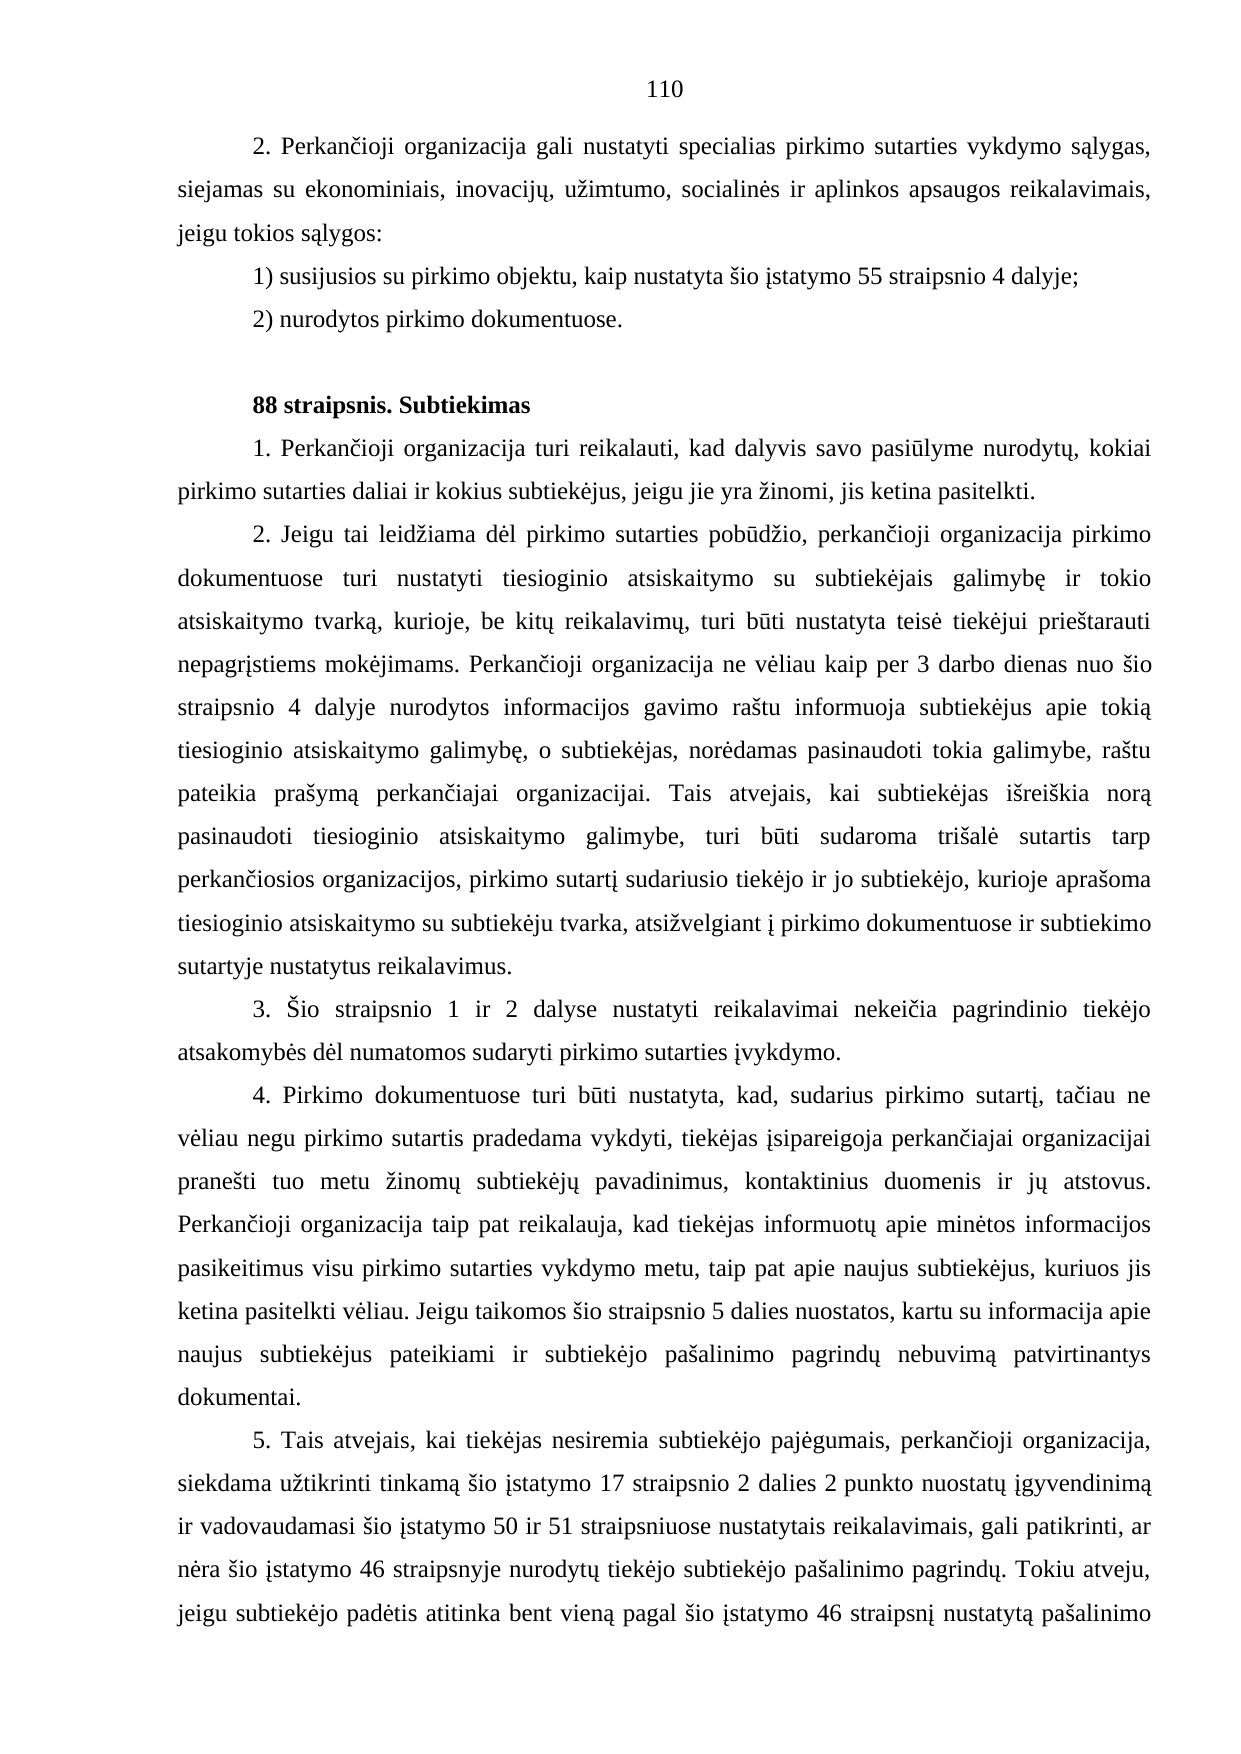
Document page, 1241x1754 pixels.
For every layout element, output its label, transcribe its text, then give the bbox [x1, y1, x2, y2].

text 2. Perkančioji organizacija gali nustatyti specialias pirkimo sutarties vykdymo sąlygas, siejamas su ekonominiais, inovacijų, užimtumo, socialinės ir aplinkos apsaugos reikalavimais, jeigu tokios sąlygos: [177, 131, 1152, 246]
text 88 straipsnis. Subtiekimas [177, 390, 1152, 419]
text 3. Šio straipsnio 1 ir 2 dalyse nustatyti reikalavimai nekeičia pagrindinio tiekėjo atsakomybės dėl numatomos sudaryti pirkimo sutarties įvykdymo. [177, 994, 1152, 1066]
text 5. Tais atvejais, kai tiekėjas nesiremia subtiekėjo pajėgumais, perkančioji organizacija, siekdama užtikrinti tinkamą šio įstatymo 17 straipsnio 2 dalies 2 punkto nuostatų įgyvendinimą ir vadovaudamasi šio įstatymo 50 ir 51 straipsniuose nustatytais reikalavimais, gali patikrinti, ar nėra šio įstatymo 46 straipsnyje nurodytų tiekėjo subtiekėjo pašalinimo pagrindų. Tokiu atveju, jeigu subtiekėjo padėtis atitinka bent vieną pagal šio įstatymo 46 straipsnį nustatytą pašalinimo [177, 1425, 1152, 1626]
text 1) susijusios su pirkimo objektu, kaip nustatyta šio įstatymo 55 straipsnio 4 dalyje; [177, 261, 1152, 289]
text 4. Pirkimo dokumentuose turi būti nustatyta, kad, sudarius pirkimo sutartį, tačiau ne vėliau negu pirkimo sutartis pradedama vykdyti, tiekėjas įsipareigoja perkančiajai organizacijai pranešti tuo metu žinomų subtiekėjų pavadinimus, kontaktinius duomenis ir jų atstovus. Perkančioji organizacija taip pat reikalauja, kad tiekėjas informuotų apie minėtos informacijos pasikeitimus visu pirkimo sutarties vykdymo metu, taip pat apie naujus subtiekėjus, kuriuos jis ketina pasitelkti vėliau. Jeigu taikomos šio straipsnio 5 dalies nuostatos, kartu su informacija apie naujus subtiekėjus pateikiami ir subtiekėjo pašalinimo pagrindų nebuvimą patvirtinantys dokumentai. [177, 1080, 1152, 1411]
text 2. Jeigu tai leidžiama dėl pirkimo sutarties pobūdžio, perkančioji organizacija pirkimo dokumentuose turi nustatyti tiesioginio atsiskaitymo su subtiekėjais galimybę ir tokio atsiskaitymo tvarką, kurioje, be kitų reikalavimų, turi būti nustatyta teisė tiekėjui prieštarauti nepagrįstiems mokėjimams. Perkančioji organizacija ne vėliau kaip per 3 darbo dienas nuo šio straipsnio 4 dalyje nurodytos informacijos gavimo raštu informuoja subtiekėjus apie tokią tiesioginio atsiskaitymo galimybę, o subtiekėjas, norėdamas pasinaudoti tokia galimybe, raštu pateikia prašymą perkančiajai organizacijai. Tais atvejais, kai subtiekėjas išreiškia norą pasinaudoti tiesioginio atsiskaitymo galimybe, turi būti sudaroma trišalė sutartis tarp perkančiosios organizacijos, pirkimo sutartį sudariusio tiekėjo ir jo subtiekėjo, kurioje aprašoma tiesioginio atsiskaitymo su subtiekėju tvarka, atsižvelgiant į pirkimo dokumentuose ir subtiekimo sutartyje nustatytus reikalavimus. [177, 519, 1152, 979]
text 1. Perkančioji organizacija turi reikalauti, kad dalyvis savo pasiūlyme nurodytų, kokiai pirkimo sutarties daliai ir kokius subtiekėjus, jeigu jie yra žinomi, jis ketina pasitelkti. [177, 433, 1152, 505]
text 2) nurodytos pirkimo dokumentuose. [177, 304, 1152, 333]
